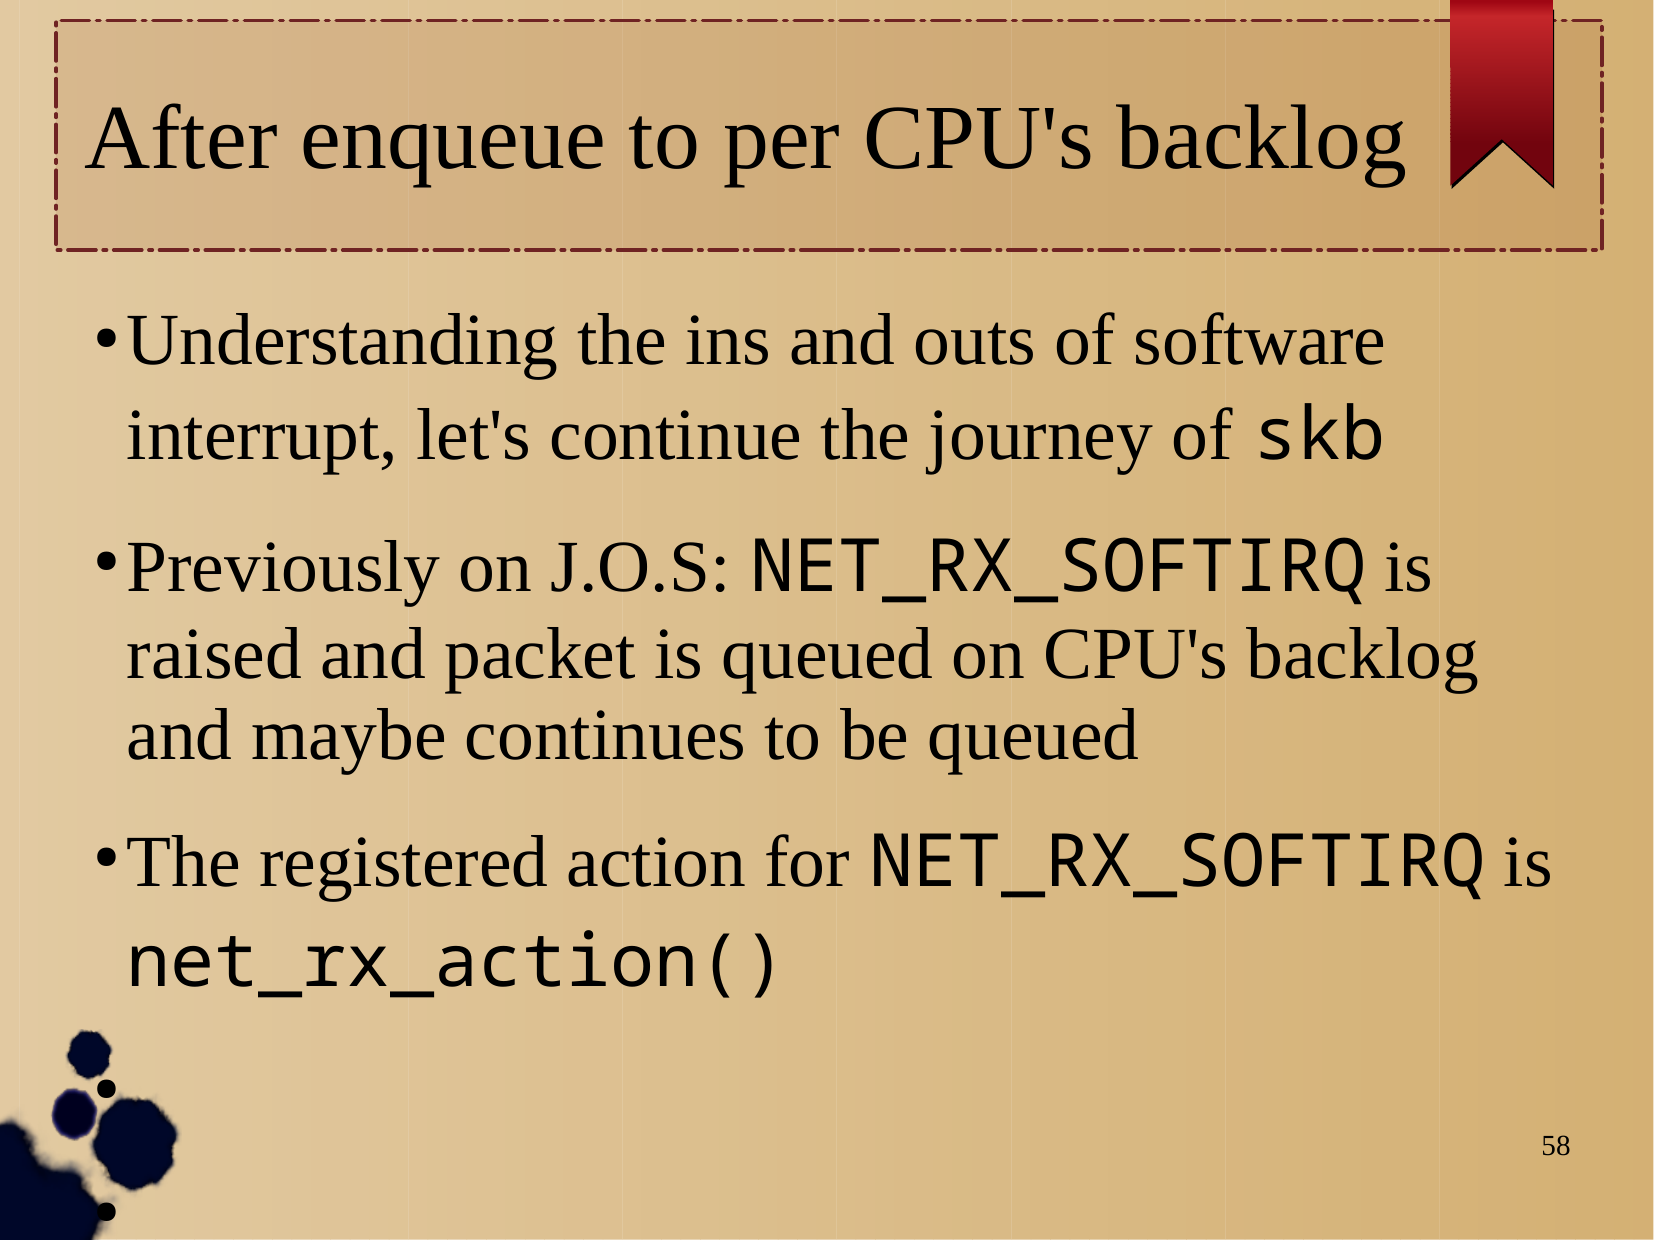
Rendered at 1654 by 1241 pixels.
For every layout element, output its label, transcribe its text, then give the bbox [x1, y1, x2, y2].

title After enqueue to per CPU's backlog [82, 47, 1412, 229]
list Understanding the ins and outs of software interrupt, let's continue the journey of skb Previously on J.O.S: NET_RX_SOFTIRQ is raised and packet is queued on CPU's backlog and maybe continues to be queued The registered action for NET_RX_SOFTIRQ is net_rx_action() [82, 299, 1571, 1019]
